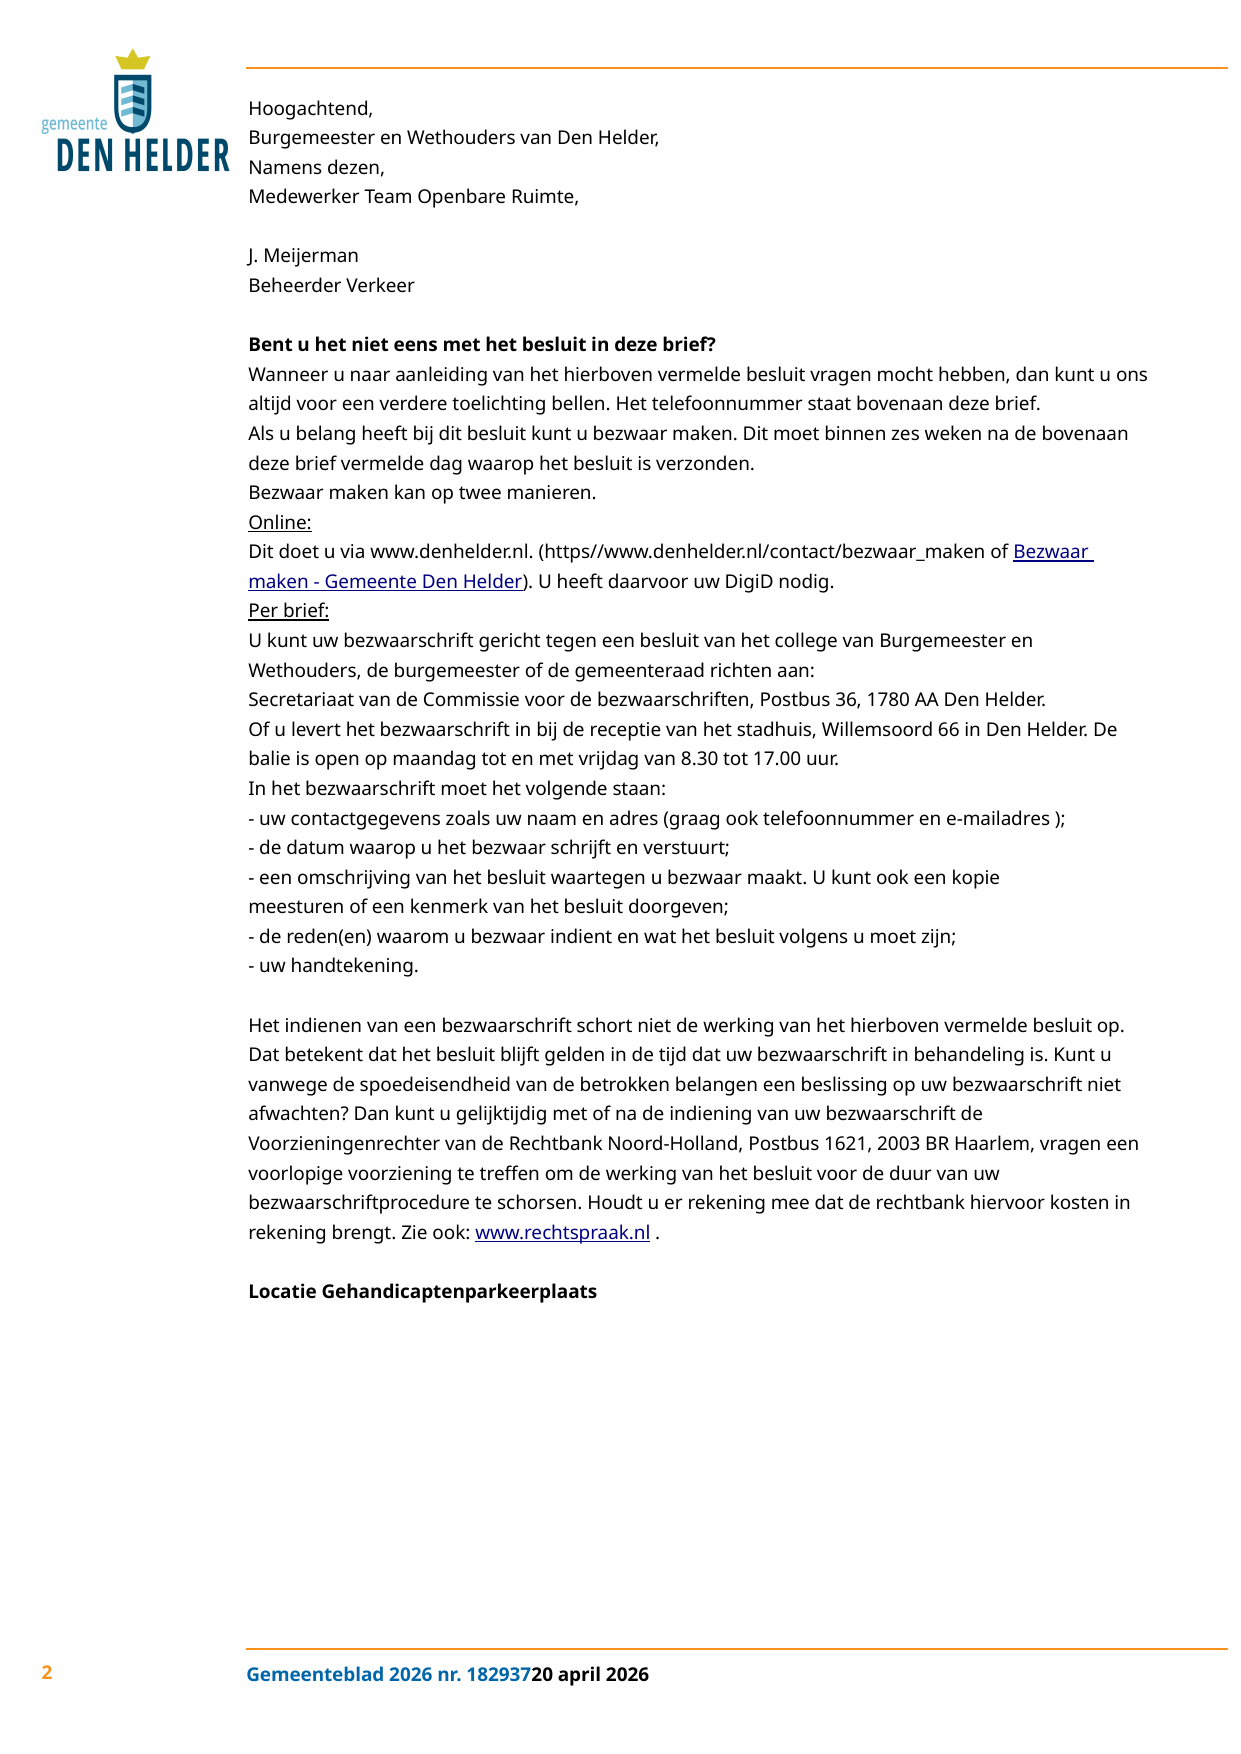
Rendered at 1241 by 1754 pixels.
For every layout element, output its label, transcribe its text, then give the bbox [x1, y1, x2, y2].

text Burgemeester en Wethouders van Den Helder, [248, 124, 1152, 150]
picture [41, 47, 231, 172]
text Of u levert het bezwaarschrift in bij de receptie van het stadhuis, Willemsoord 66 in Den Helder. De [248, 716, 1152, 742]
text Bezwaar maken kan op twee manieren. [248, 479, 1152, 505]
picture [100, 154, 106, 172]
picture [182, 144, 187, 165]
text Namens dezen, [248, 154, 1152, 180]
picture [130, 157, 135, 172]
text - uw contactgegevens zoals uw naam en adres (graag ook telefoonnummer en e-mailadres ); [248, 805, 1152, 831]
text Locatie Gehandicaptenparkeerplaats [248, 1278, 1152, 1304]
text balie is open op maandag tot en met vrijdag van 8.30 tot 17.00 uur. [248, 746, 1152, 771]
text Online: [248, 509, 1152, 535]
picture [63, 144, 68, 165]
text Hoogachtend, [248, 95, 1152, 121]
text - uw handtekening. [248, 953, 1152, 978]
text Wanneer u naar aanleiding van het hierboven vermelde besluit vragen mocht hebben, dan kunt u ons altijd voor een verdere toelichting bellen. Het telefoonnummer staat bovenaan deze brief. [248, 361, 1152, 416]
text - een omschrijving van het besluit waartegen u bezwaar maakt. U kunt ook een kopie [248, 864, 1152, 890]
text Per brief: [248, 598, 1152, 623]
text meesturen of een kenmerk van het besluit doorgeven; [248, 893, 1152, 919]
text In het bezwaarschrift moet het volgende staan: [248, 775, 1152, 801]
text - de datum waarop u het bezwaar schrijft en verstuurt; [248, 834, 1152, 860]
text Bent u het niet eens met het besluit in deze brief? [248, 331, 1152, 357]
text Beheerder Verkeer [248, 272, 1152, 298]
text Medewerker Team Openbare Ruimte, [248, 183, 1152, 209]
text Dit doet u via www.denhelder.nl. (https//www.denhelder.nl/contact/bezwaar_maken of Bezwaar maken - Gemeente Den Helder). U heeft daarvoor uw DigiD nodig. [248, 538, 1152, 594]
picture [220, 160, 224, 172]
text Secretariaat van de Commissie voor de bezwaarschriften, Postbus 36, 1780 AA Den Helder. [248, 686, 1152, 712]
text U kunt uw bezwaarschrift gericht tegen een besluit van het college van Burgemeester en Wethouders, de burgemeester of de gemeenteraad richten aan: [248, 627, 1152, 683]
text Als u belang heeft bij dit besluit kunt u bezwaar maken. Dit moet binnen zes weken na de bovenaan deze brief vermelde dag waarop het besluit is verzonden. [248, 420, 1152, 476]
text Het indienen van een bezwaarschrift schort niet de werking van het hierboven vermelde besluit op. Dat betekent dat het besluit blijft gelden in de tijd dat uw bezwaarschrift in behandeling is. Kunt u vanwege de spoedeisendheid van de betrokken belangen een beslissing op uw bezwaarschrift niet afwachten? Dan kunt u gelijktijdig met of na de indiening van uw bezwaarschrift de Voorzieningenrechter van de Rechtbank Noord-Holland, Postbus 1621, 2003 BR Haarlem, vragen een voorlopige voorziening te treffen om de werking van het besluit voor de duur van uw bezwaarschriftprocedure te schorsen. Houdt u er rekening mee dat de rechtbank hiervoor kosten in rekening brengt. Zie ook: www.rechtspraak.nl . [248, 1012, 1152, 1245]
text - de reden(en) waarom u bezwaar indient en wat het besluit volgens u moet zijn; [248, 923, 1152, 949]
text J. Meijerman [248, 243, 1152, 268]
